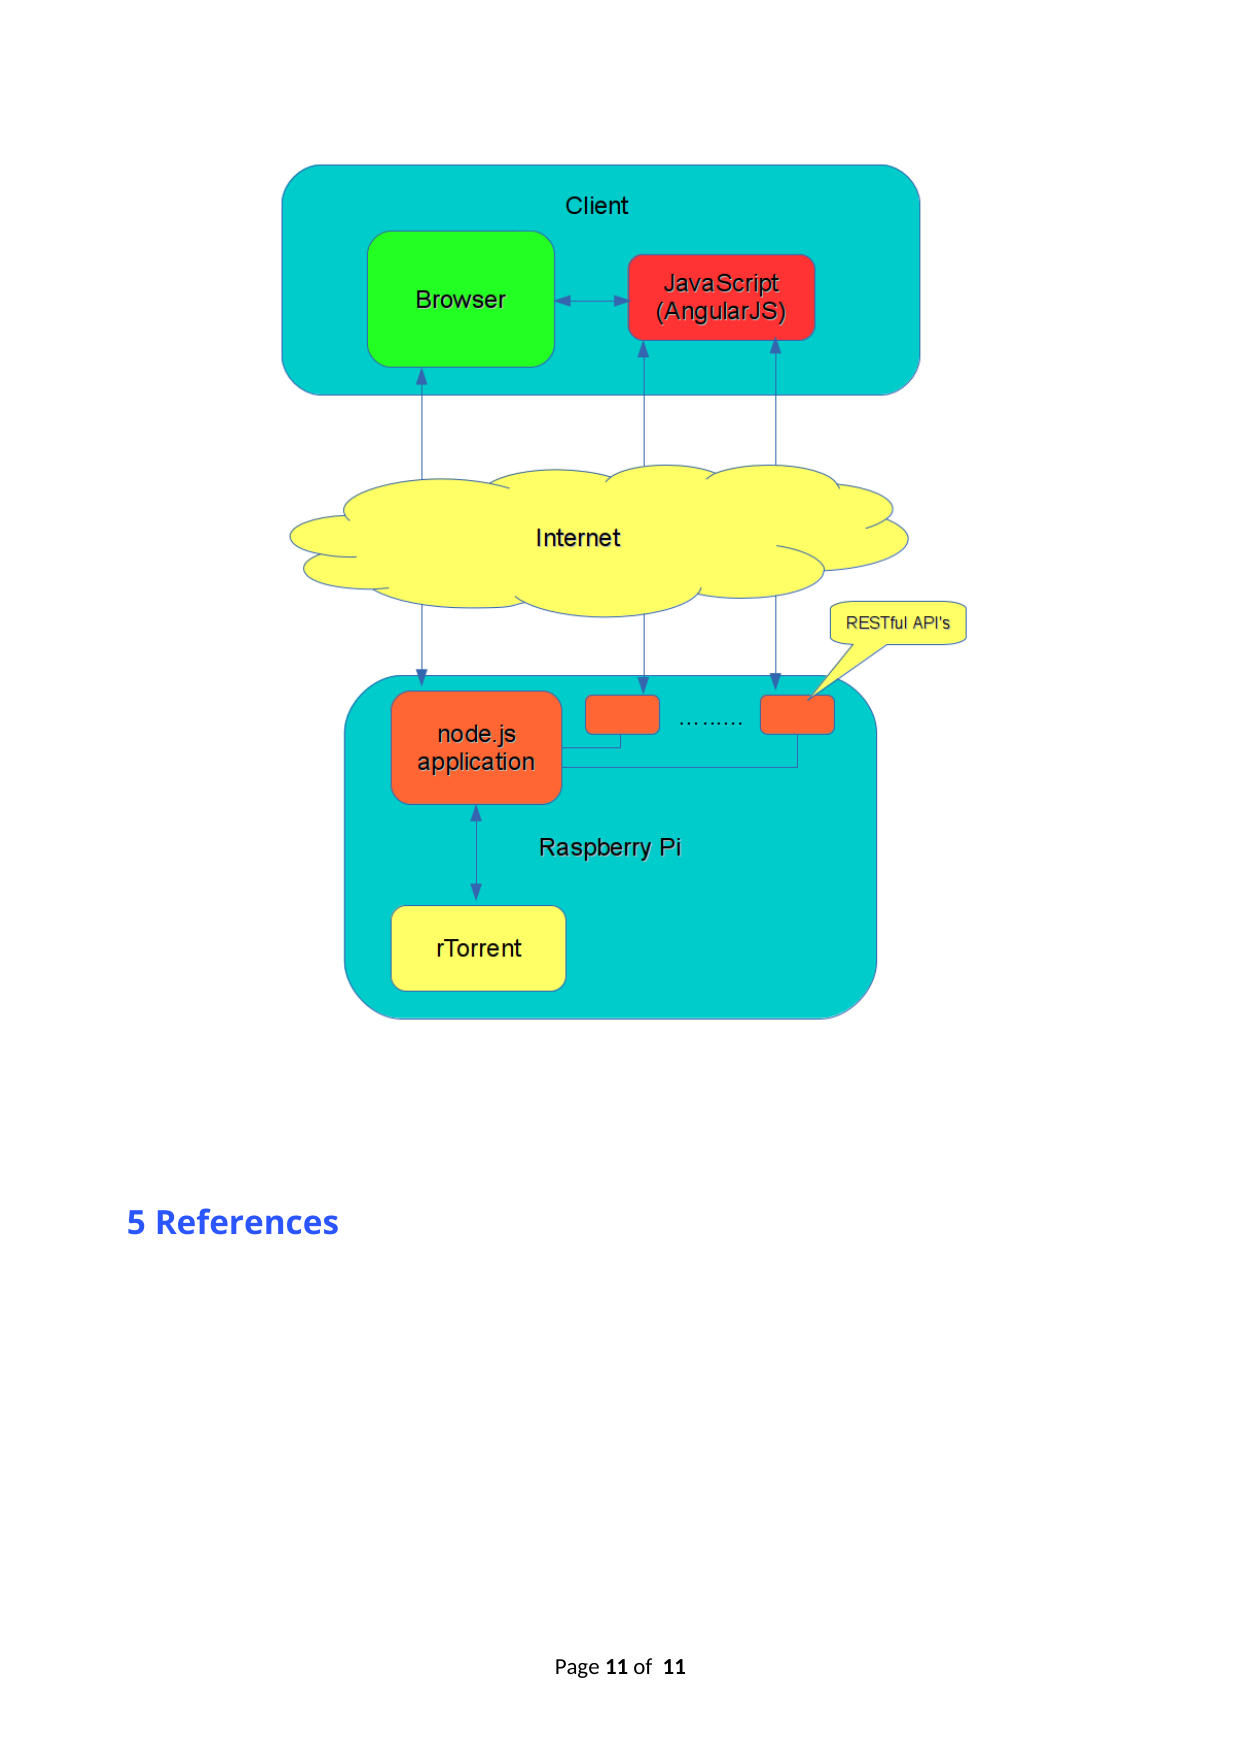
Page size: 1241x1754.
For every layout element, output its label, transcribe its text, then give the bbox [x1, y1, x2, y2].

subtitle References [118, 1199, 1122, 1244]
picture [262, 147, 978, 1034]
